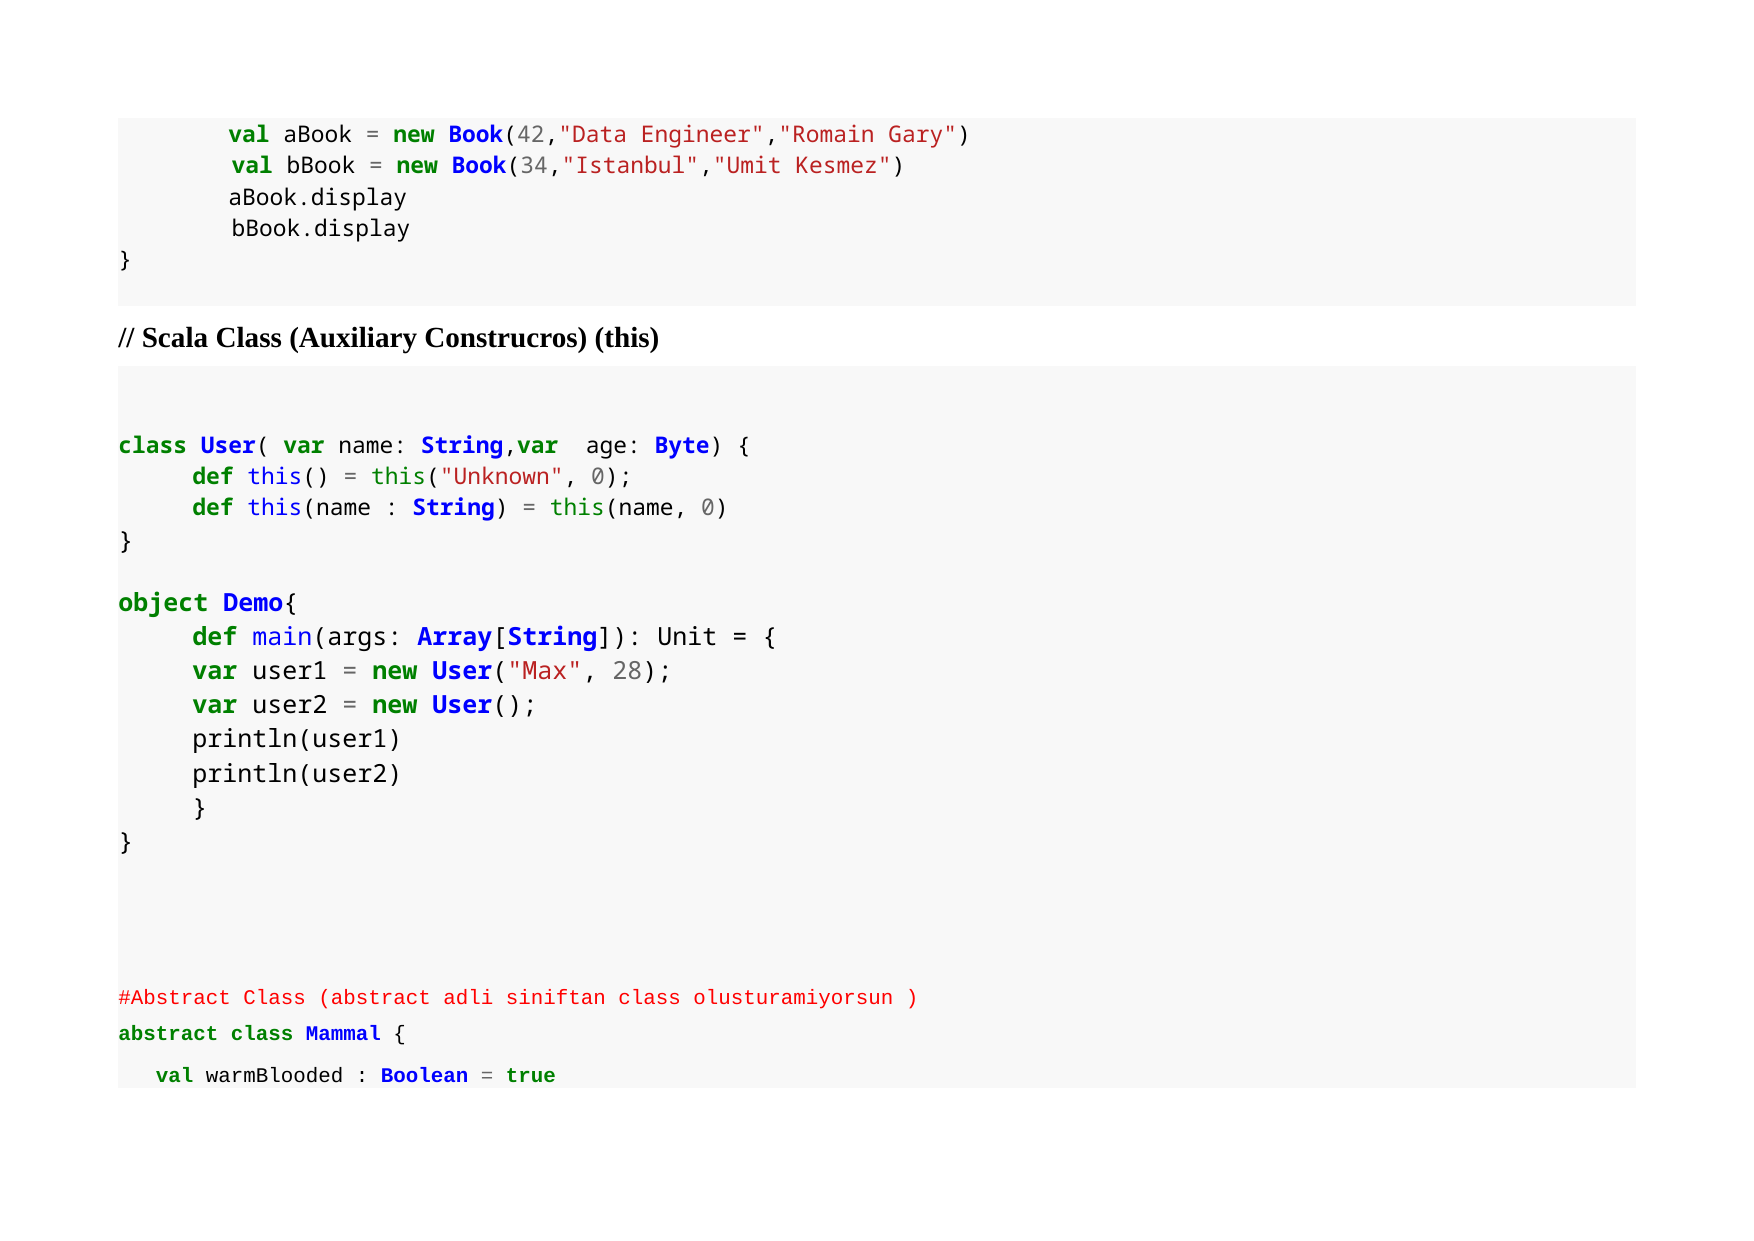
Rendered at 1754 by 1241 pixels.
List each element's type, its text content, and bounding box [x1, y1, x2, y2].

text def this() = this("Unknown", 0); [118, 460, 1636, 491]
text } [118, 243, 1636, 274]
subtitle #Abstract Class (abstract adli siniftan class olusturamiyorsun ) [118, 987, 1636, 1011]
text val warmBlooded : Boolean = true [118, 1065, 1636, 1088]
text println(user2) [118, 755, 1636, 789]
text object Demo{ [118, 585, 1636, 619]
text class User( var name: String,var age: Byte) { [118, 429, 1636, 460]
subtitle // Scala Class (Auxiliary Construcros) (this) [118, 320, 1636, 354]
text val aBook = new Book(42,"Data Engineer","Romain Gary") [118, 118, 1636, 149]
text } [118, 789, 1636, 823]
text var user1 = new User("Max", 28); [118, 653, 1636, 687]
text val bBook = new Book(34,"Istanbul","Umit Kesmez") [118, 149, 1636, 181]
text } [118, 522, 1636, 557]
text bBook.display [118, 212, 1636, 243]
text def main(args: Array[String]): Unit = { [118, 619, 1636, 653]
text def this(name : String) = this(name, 0) [118, 491, 1636, 522]
text } [118, 823, 1636, 857]
text abstract class Mammal { [118, 1023, 1636, 1047]
text var user2 = new User(); [118, 687, 1636, 721]
text println(user1) [118, 721, 1636, 755]
text aBook.display [118, 181, 1636, 212]
